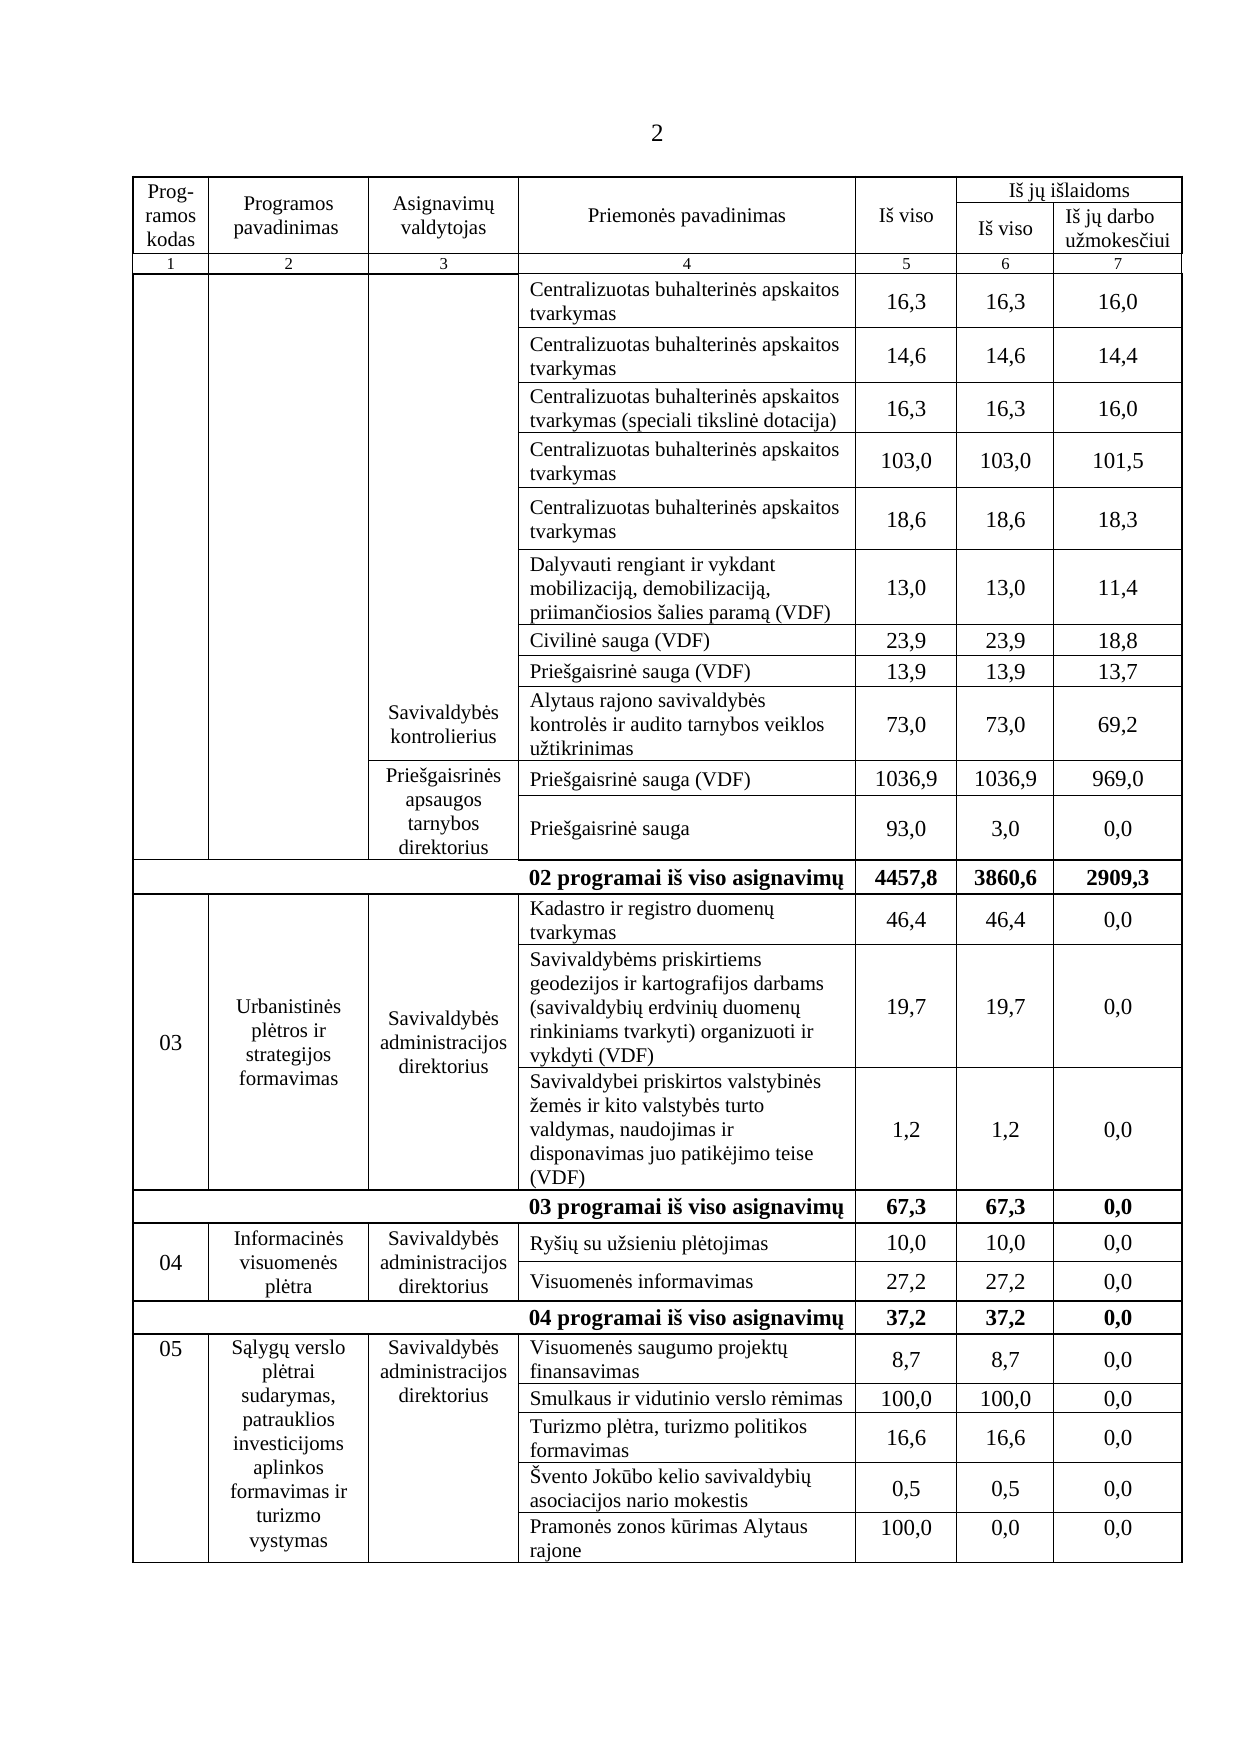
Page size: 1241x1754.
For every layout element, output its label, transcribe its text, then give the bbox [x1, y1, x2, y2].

table_cell 04 [134, 1224, 208, 1300]
table_cell 19,7 [856, 945, 956, 1067]
table_cell 4 [519, 254, 855, 273]
table_cell 100,0 [957, 1384, 1053, 1412]
table_cell Informacinės visuomenės plėtra [209, 1224, 368, 1300]
table_cell 0,0 [1054, 1413, 1181, 1462]
table_cell Priešgaisrinė sauga (VDF) [519, 761, 855, 795]
table_cell 23,9 [957, 625, 1053, 655]
table_cell Alytaus rajono savivaldybės kontrolės ir audito tarnybos veiklos užtikrinimas [519, 687, 855, 760]
table_cell Dalyvauti rengiant ir vykdant mobilizaciją, demobilizaciją, priimančiosios šalies paramą (VDF) [519, 550, 855, 624]
table_cell 67,3 [856, 1191, 956, 1222]
table_cell 13,9 [856, 656, 956, 686]
table_cell 03 [134, 895, 208, 1189]
table_cell 37,2 [957, 1302, 1053, 1333]
table_cell 8,7 [957, 1335, 1053, 1383]
table_header Prog-ramos kodas [134, 178, 208, 252]
table_cell Savivaldybėms priskirtiems geodezijos ir kartografijos darbams (savivaldybių erdvinių duomenų rinkiniams tvarkyti) organizuoti ir vykdyti (VDF) [519, 945, 855, 1067]
table_cell 3,0 [957, 796, 1053, 859]
table_cell 1 [133, 254, 208, 273]
table_cell Smulkaus ir vidutinio verslo rėmimas [519, 1384, 855, 1412]
table_cell Visuomenės saugumo projektų finansavimas [519, 1335, 855, 1383]
table_cell 3 [369, 254, 518, 273]
table_cell 0,0 [1054, 895, 1181, 944]
table_cell 14,6 [957, 328, 1053, 382]
table_cell 3860,6 [957, 861, 1053, 893]
table_cell 67,3 [957, 1191, 1053, 1222]
table_cell Iš viso [957, 203, 1053, 252]
table_cell Savivaldybės kontrolierius [369, 686, 518, 760]
table_cell Priešgaisrinė sauga (VDF) [519, 656, 855, 686]
table_cell 1,2 [856, 1068, 956, 1189]
table_cell 0,5 [957, 1463, 1053, 1512]
table_cell 2909,3 [1054, 861, 1181, 893]
table_cell 16,6 [957, 1413, 1053, 1462]
table_cell 27,2 [856, 1262, 956, 1300]
table_cell Švento Jokūbo kelio savivaldybių asociacijos nario mokestis [519, 1463, 855, 1512]
table_cell 16,3 [856, 383, 956, 432]
table_cell 0,5 [856, 1463, 956, 1512]
table_cell Pramonės zonos kūrimas Alytaus rajone [519, 1513, 855, 1562]
table_cell Centralizuotas buhalterinės apskaitos tvarkymas (speciali tikslinė dotacija) [519, 383, 855, 432]
table_cell 16,3 [856, 274, 956, 327]
table_cell 0,0 [1054, 1191, 1181, 1222]
table_cell Priešgaisrinės apsaugos tarnybos direktorius [369, 761, 518, 859]
table_cell 05 [134, 1335, 208, 1562]
table_cell Visuomenės informavimas [519, 1262, 855, 1300]
table_cell Centralizuotas buhalterinės apskaitos tvarkymas [519, 488, 855, 549]
table_cell 0,0 [1054, 1335, 1181, 1383]
table_cell 1,2 [957, 1068, 1053, 1189]
table_cell 0,0 [1054, 1384, 1181, 1412]
table_cell 0,0 [1054, 1224, 1181, 1261]
table_cell Turizmo plėtra, turizmo politikos formavimas [519, 1413, 855, 1462]
table_cell 8,7 [856, 1335, 956, 1383]
table_cell 16,3 [957, 274, 1053, 327]
table_cell 100,0 [856, 1384, 956, 1412]
table_cell 13,9 [957, 656, 1053, 686]
table_cell 969,0 [1054, 761, 1181, 795]
table_header Programos pavadinimas [209, 178, 368, 252]
table_cell Centralizuotas buhalterinės apskaitos tvarkymas [519, 328, 855, 382]
table_cell [134, 275, 208, 859]
table_cell 16,0 [1054, 274, 1181, 327]
table_cell 2 [209, 254, 368, 273]
table_cell 0,0 [1054, 1302, 1181, 1333]
table_cell Centralizuotas buhalterinės apskaitos tvarkymas [519, 433, 855, 487]
table_cell [369, 275, 518, 686]
table_cell 4457,8 [856, 861, 956, 893]
table_cell 69,2 [1054, 687, 1181, 760]
table_cell Sąlygų verslo plėtrai sudarymas, patrauklios investicijoms aplinkos formavimas ir turizmo vystymas [209, 1335, 368, 1562]
table_cell Kadastro ir registro duomenų tvarkymas [519, 895, 855, 944]
table_cell 13,7 [1054, 656, 1181, 686]
table_cell 23,9 [856, 625, 956, 655]
table_cell 0,0 [1054, 1262, 1181, 1300]
table_cell Savivaldybės administracijos direktorius [369, 895, 518, 1189]
table_cell 19,7 [957, 945, 1053, 1067]
table_cell 93,0 [856, 796, 956, 859]
table_cell Civilinė sauga (VDF) [519, 625, 855, 655]
table_cell Savivaldybės administracijos direktorius [369, 1335, 518, 1562]
table_cell 103,0 [957, 433, 1053, 487]
table_cell 73,0 [856, 687, 956, 760]
table_cell Urbanistinės plėtros ir strategijos formavimas [209, 895, 368, 1189]
table_cell Savivaldybės administracijos direktorius [369, 1224, 518, 1300]
table_cell 37,2 [856, 1302, 956, 1333]
table_cell 46,4 [856, 895, 956, 944]
table_cell Centralizuotas buhalterinės apskaitos tvarkymas [519, 274, 855, 327]
table_cell 6 [957, 254, 1053, 273]
table_cell 0,0 [1054, 1513, 1181, 1562]
table_cell 04 programai iš viso asignavimų [134, 1302, 855, 1333]
table_cell 18,6 [957, 488, 1053, 549]
table_cell 46,4 [957, 895, 1053, 944]
table_cell 13,0 [957, 550, 1053, 624]
table_cell 14,6 [856, 328, 956, 382]
table_cell Iš jų darbo užmokesčiui [1054, 203, 1181, 252]
table_cell 14,4 [1054, 328, 1181, 382]
table_cell 16,3 [957, 383, 1053, 432]
table_cell 18,6 [856, 488, 956, 549]
table_cell Priešgaisrinė sauga [519, 796, 855, 859]
table_cell 0,0 [1054, 796, 1181, 859]
table_cell 0,0 [1054, 1068, 1181, 1189]
table_cell 10,0 [957, 1224, 1053, 1261]
table_cell 18,8 [1054, 625, 1181, 655]
table_cell 100,0 [856, 1513, 956, 1562]
table_header Iš viso [856, 178, 956, 252]
table_cell 1036,9 [957, 761, 1053, 795]
table_cell 27,2 [957, 1262, 1053, 1300]
table_cell 18,3 [1054, 488, 1181, 549]
table_cell 16,6 [856, 1413, 956, 1462]
table_cell Savivaldybei priskirtos valstybinės žemės ir kito valstybės turto valdymas, naudojimas ir disponavimas juo patikėjimo teise (VDF) [519, 1068, 855, 1189]
table_cell [209, 275, 368, 859]
table_header Iš jų išlaidoms [957, 178, 1181, 202]
table_cell 0,0 [957, 1513, 1053, 1562]
table_header Priemonės pavadinimas [519, 178, 855, 252]
table_cell 7 [1054, 254, 1181, 273]
table_cell 5 [856, 254, 956, 273]
table_cell 0,0 [1054, 945, 1181, 1067]
table_cell 103,0 [856, 433, 956, 487]
table_cell 101,5 [1054, 433, 1181, 487]
table_cell 03 programai iš viso asignavimų [134, 1191, 855, 1222]
table_cell Ryšių su užsieniu plėtojimas [519, 1224, 855, 1261]
table_cell 13,0 [856, 550, 956, 624]
table_cell 73,0 [957, 687, 1053, 760]
table_cell 11,4 [1054, 550, 1181, 624]
table_cell 02 programai iš viso asignavimų [134, 860, 855, 893]
table_cell 1036,9 [856, 761, 956, 795]
table_cell 10,0 [856, 1224, 956, 1261]
table_cell 16,0 [1054, 383, 1181, 432]
table_cell 0,0 [1054, 1463, 1181, 1512]
table_header Asignavimų valdytojas [369, 178, 518, 252]
